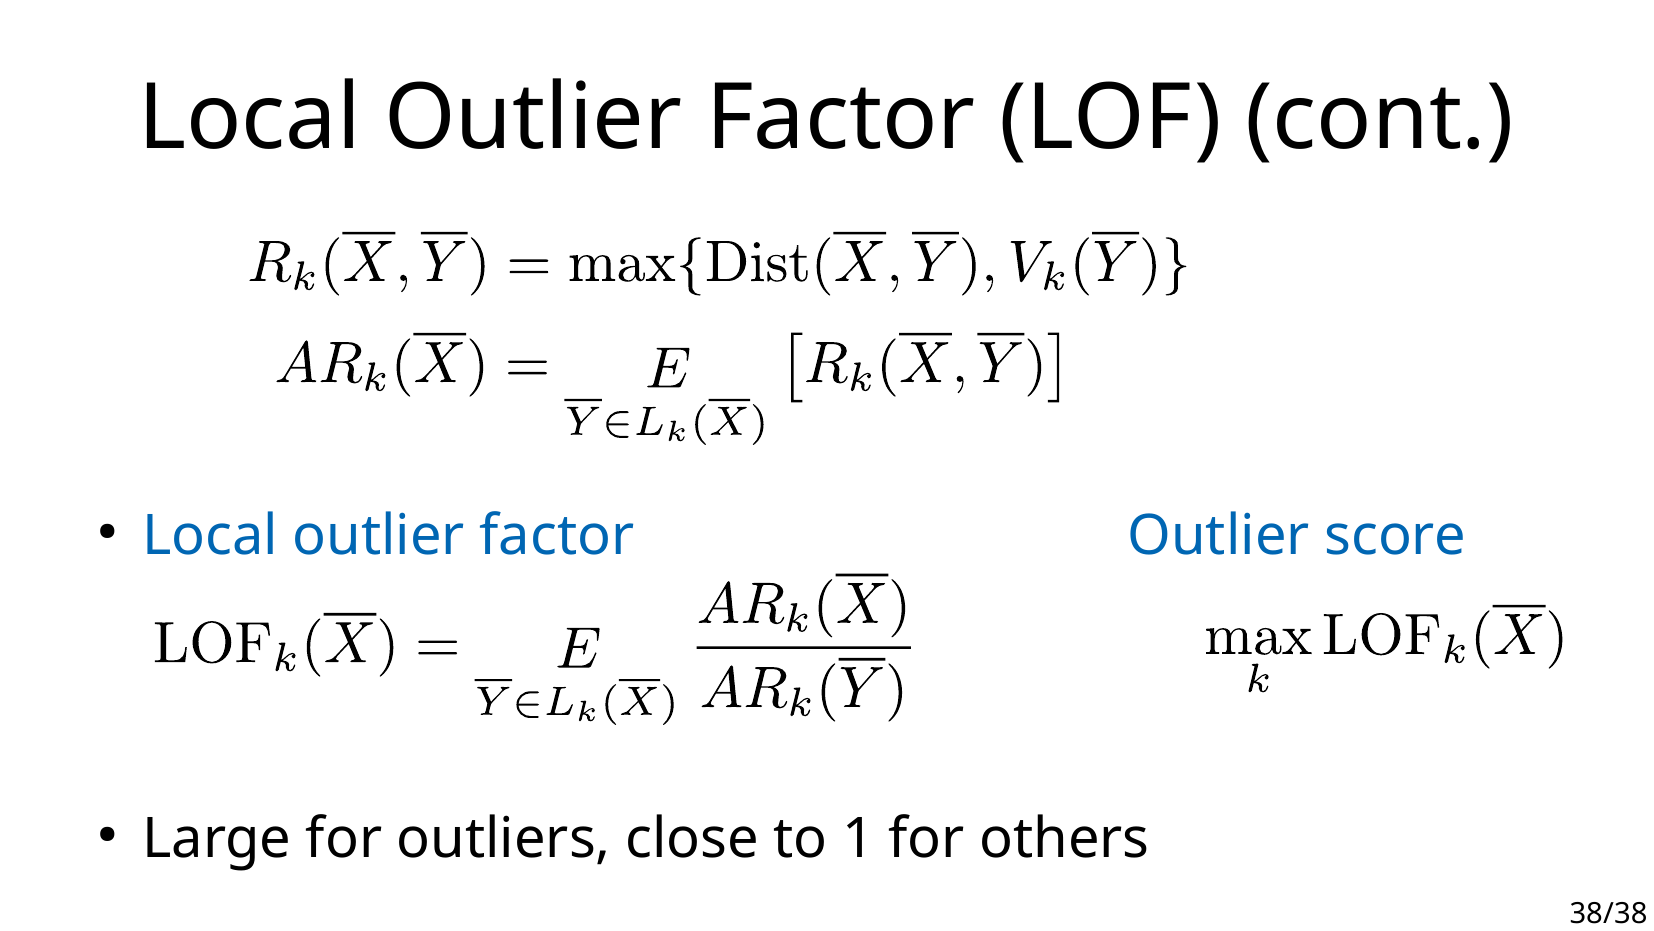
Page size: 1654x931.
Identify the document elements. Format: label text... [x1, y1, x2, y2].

list Local outlier factor Outlier score Large for outliers, close to 1 for others [82, 494, 1571, 882]
title Local Outlier Factor (LOF) (cont.) [82, 1, 1571, 226]
text_box [274, 332, 1072, 445]
text_box [1204, 604, 1569, 693]
text_box [247, 231, 1191, 296]
text_box [152, 573, 911, 726]
